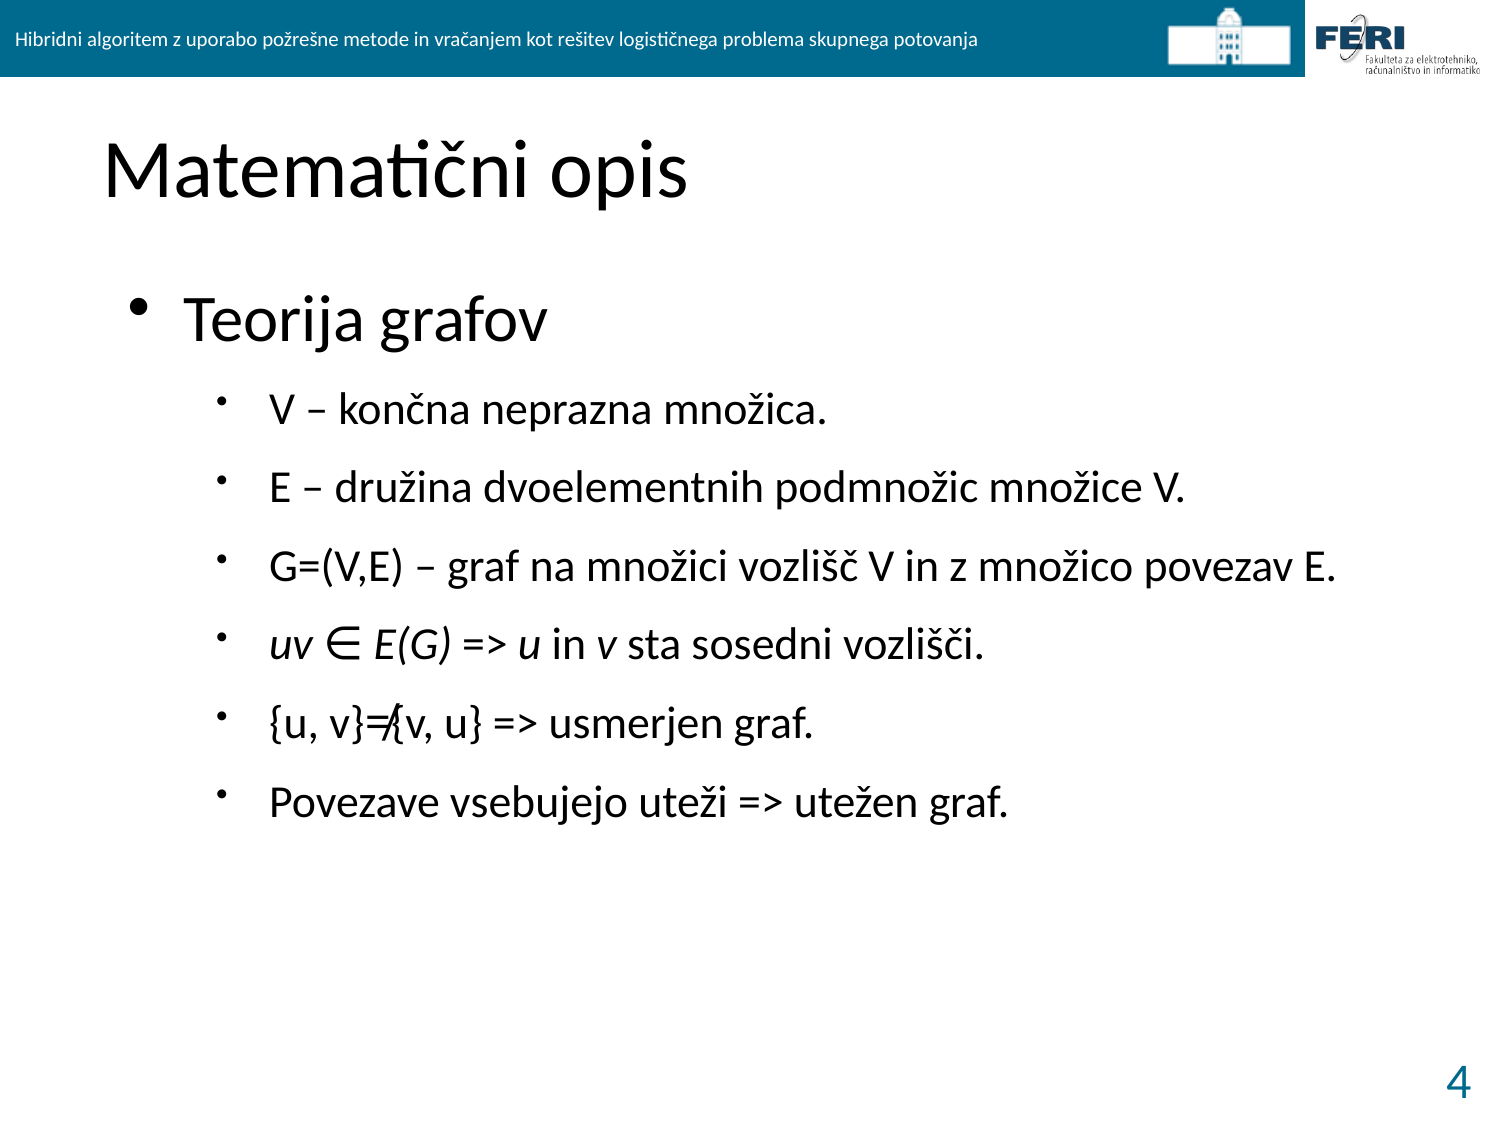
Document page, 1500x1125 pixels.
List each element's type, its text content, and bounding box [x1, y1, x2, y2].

slide_number 1 [1339, 1046, 1487, 1112]
title Matematični opis [87, 78, 1425, 250]
footer Hibridni algoritem z uporabo požrešne metode in vračanjem kot rešitev logističnega problema skupnega potovanja [0, 0, 1117, 77]
picture [1168, 7, 1290, 65]
picture [1316, 13, 1480, 74]
list Teorija grafov V – končna neprazna množica. E – družina dvoelementnih podmnožic množice V. G=(V,E) – graf na množici vozlišč V in z množico povezav E. uv ∈ E(G) => u in v sta sosedni vozlišči. {u, v}≠{v, u} => usmerjen graf. Povezave vsebujejo uteži => utežen graf. [112, 267, 1388, 1024]
